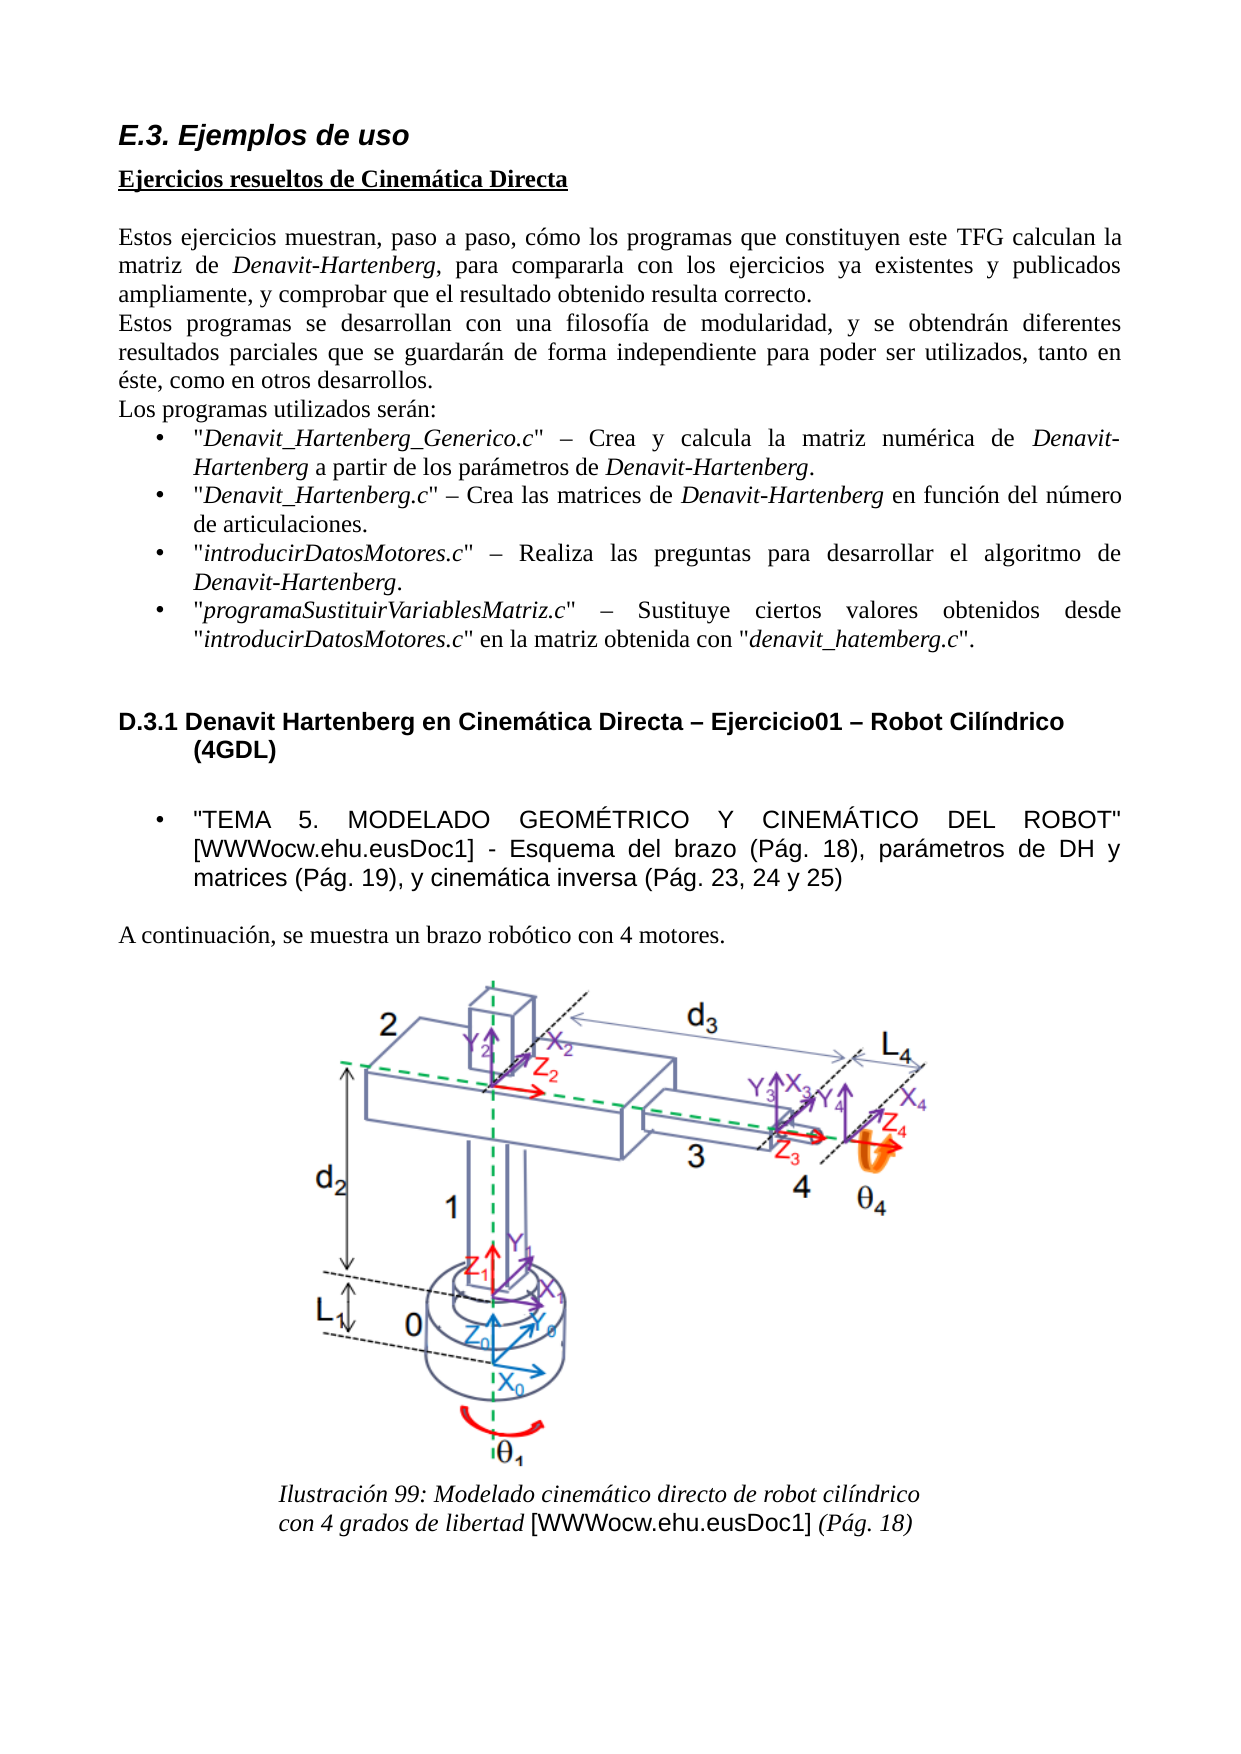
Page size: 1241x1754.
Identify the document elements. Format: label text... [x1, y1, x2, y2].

list "introducirDatosMotores.c" – Realiza las preguntas para desarrollar el algoritmo de Denavit-Hartenberg. [156, 538, 1122, 595]
list "TEMA 5. MODELADO GEOMÉTRICO Y CINEMÁTICO DEL ROBOT" [WWWocw.ehu.eusDoc1] - Esquema del brazo (Pág. 18), parámetros de DH y matrices (Pág. 19), y cinemática inversa (Pág. 23, 24 y 25) [156, 805, 1122, 892]
list "Denavit_Hartenberg_Generico.c" – Crea y calcula la matriz numérica de Denavit-Hartenberg a partir de los parámetros de Denavit-Hartenberg. [156, 423, 1122, 480]
text A continuación, se muestra un brazo robótico con 4 motores. [118, 921, 1122, 949]
list "Denavit_Hartenberg.c" – Crea las matrices de Denavit-Hartenberg en función del número de articulaciones. [156, 480, 1122, 538]
text Estos ejercicios muestran, paso a paso, cómo los programas que constituyen este TFG calculan la matriz de Denavit-Hartenberg, para compararla con los ejercicios ya existentes y publicados ampliamente, y comprobar que el resultado obtenido resulta correcto. [118, 222, 1122, 308]
text Ejercicios resueltos de Cinemática Directa [118, 164, 1122, 193]
subtitle E.3. Ejemplos de uso [118, 118, 1122, 152]
text Los programas utilizados serán: [118, 394, 1122, 423]
list "programaSustituirVariablesMatriz.c" – Sustituye ciertos valores obtenidos desde "introducirDatosMotores.c" en la matriz obtenida con "denavit_hatemberg.c". [156, 595, 1122, 653]
text Ilustración 99: Modelado cinemático directo de robot cilíndrico con 4 grados de libertad [WWWocw.ehu.eusDoc1] (Pág. 18) [278, 991, 962, 1536]
subtitle D.3.1 Denavit Hartenberg en Cinemática Directa – Ejercicio01 – Robot Cilíndrico (4GDL) [118, 707, 1122, 764]
text Estos programas se desarrollan con una filosofía de modularidad, y se obtendrán diferentes resultados parciales que se guardarán de forma independiente para poder ser utilizados, tanto en éste, como en otros desarrollos. [118, 308, 1122, 394]
